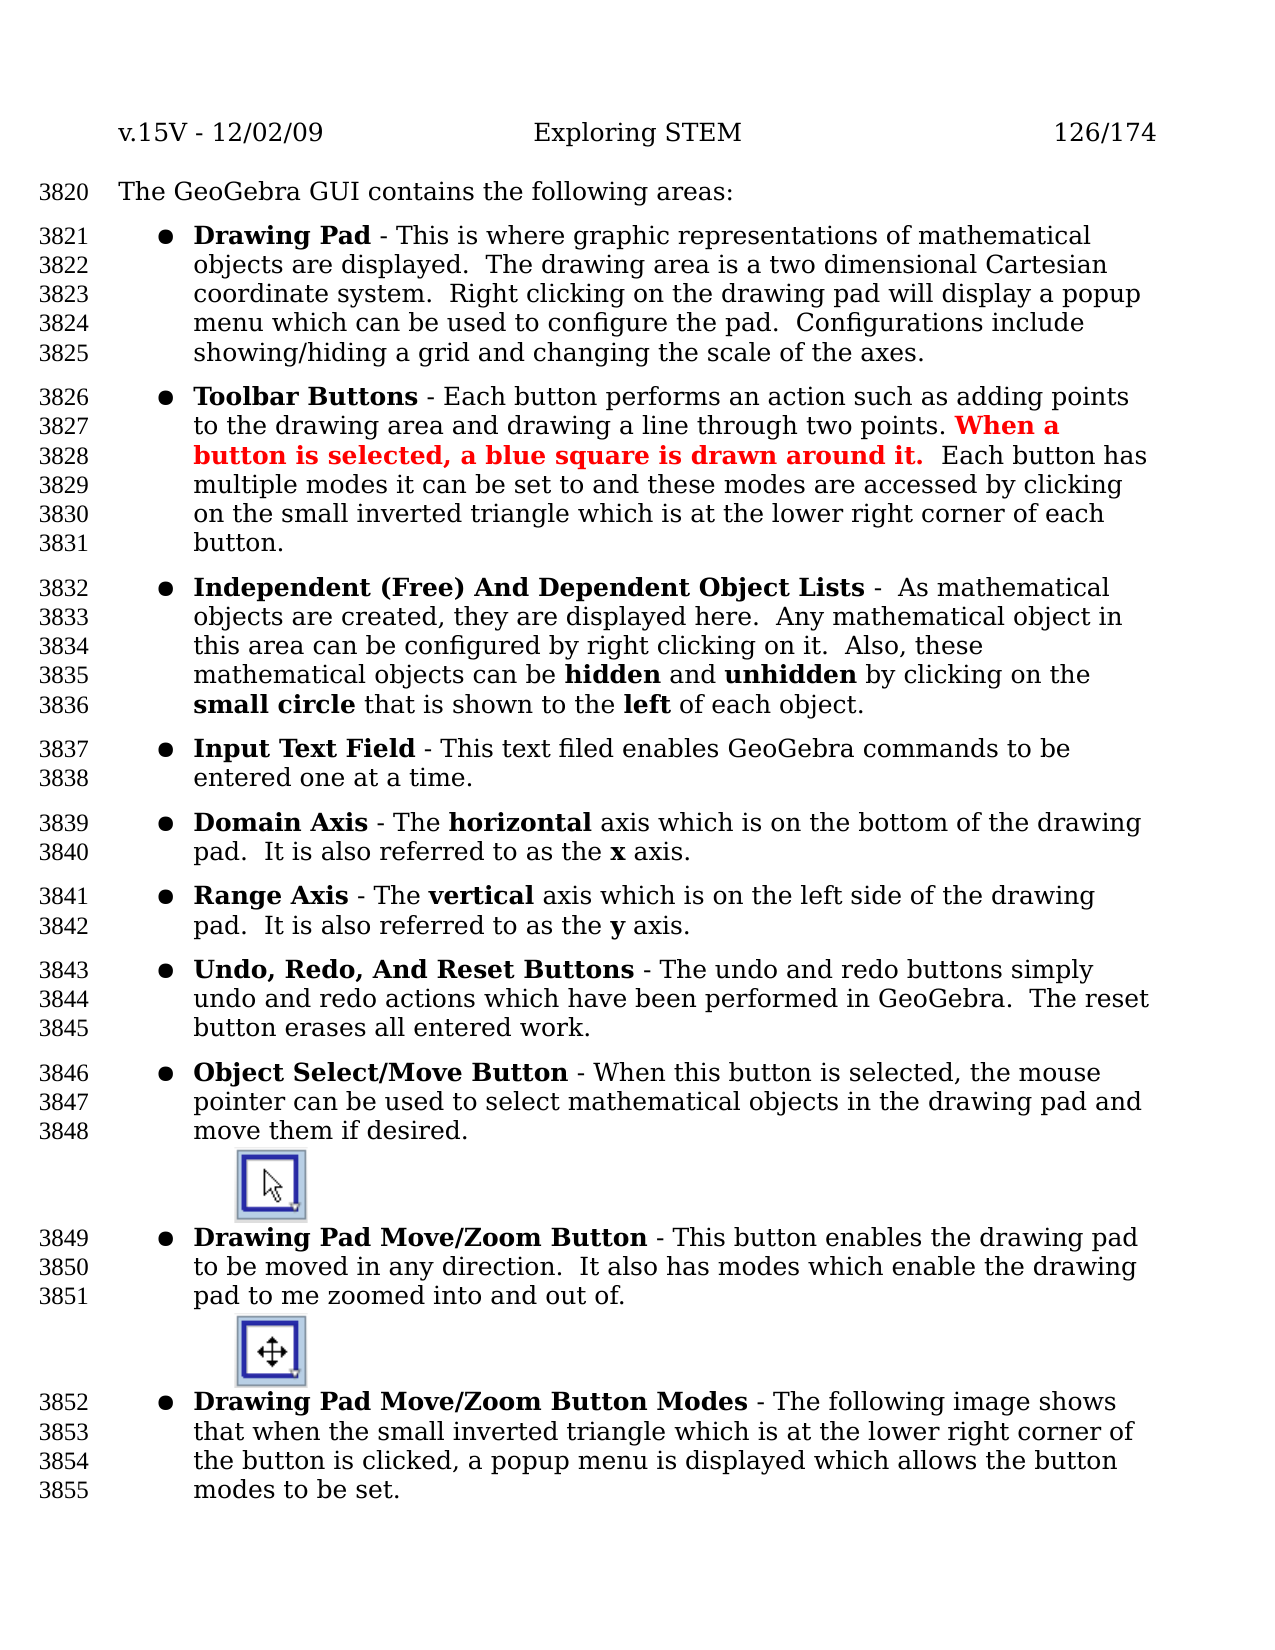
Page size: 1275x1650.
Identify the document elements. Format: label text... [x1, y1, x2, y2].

list Toolbar Buttons - Each button performs an action such as adding points to the drawing area and drawing a line through two points. When a button is selected, a blue square is drawn around it. Each button has multiple modes it can be set to and these modes are accessed by clicking on the small inverted triangle which is at the lower right corner of each button. [156, 382, 1157, 558]
list Drawing Pad Move/Zoom Button Modes - The following image shows that when the small inverted triangle which is at the lower right corner of the button is clicked, a popup menu is displayed which allows the button modes to be set. [156, 1385, 1157, 1504]
list Drawing Pad - This is where graphic representations of mathematical objects are displayed. The drawing area is a two dimensional Cartesian coordinate system. Right clicking on the drawing pad will display a popup menu which can be used to configure the pad. Configurations include showing/hiding a grid and changing the scale of the axes. [156, 221, 1157, 367]
picture [234, 1313, 308, 1388]
picture [234, 1147, 308, 1223]
list Range Axis - The vertical axis which is on the left side of the drawing pad. It is also referred to as the y axis. [156, 881, 1157, 940]
list Domain Axis - The horizontal axis which is on the bottom of the drawing pad. It is also referred to as the x axis. [156, 808, 1157, 866]
list Drawing Pad Move/Zoom Button - This button enables the drawing pad to be moved in any direction. It also has modes which enable the drawing pad to me zoomed into and out of. [156, 1220, 1157, 1310]
list Object Select/Move Button - When this button is selected, the mouse pointer can be used to select mathematical objects in the drawing pad and move them if desired. [156, 1058, 1157, 1146]
list Undo, Redo, And Reset Buttons - The undo and redo buttons simply undo and redo actions which have been performed in GeoGebra. The reset button erases all entered work. [156, 955, 1157, 1043]
list Input Text Field - This text filed enables GeoGebra commands to be entered one at a time. [156, 734, 1157, 793]
list Independent (Free) And Dependent Object Lists - As mathematical objects are created, they are displayed here. Any mathematical object in this area can be configured by right clicking on it. Also, these mathematical objects can be hidden and unhidden by clicking on the small circle that is shown to the left of each object. [156, 573, 1157, 719]
text The GeoGebra GUI contains the following areas: [118, 177, 1157, 206]
